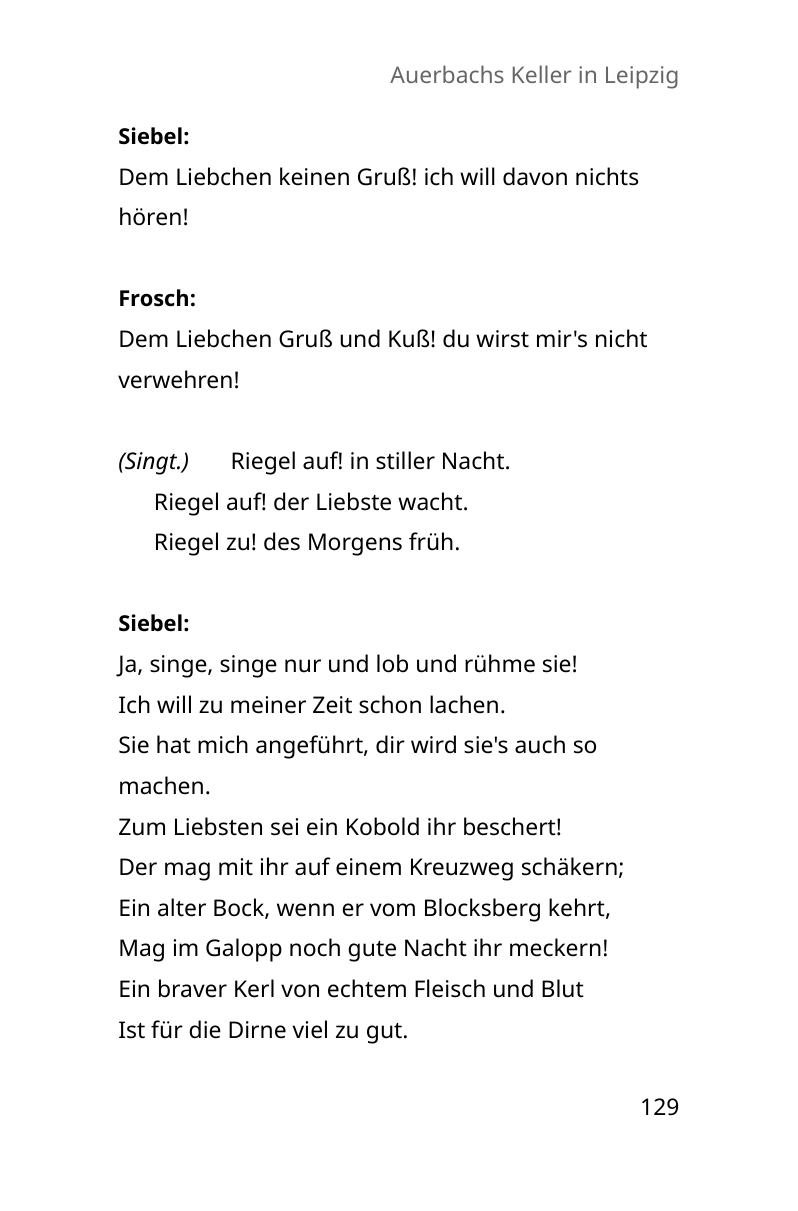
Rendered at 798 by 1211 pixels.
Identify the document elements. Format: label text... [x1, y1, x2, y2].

text Siebel: Ja, singe, singe nur und lob und rühme sie! Ich will zu meiner Zeit schon lachen. Sie hat mich angeführt, dir wird sie's auch so machen. Zum Liebsten sei ein Kobold ihr beschert! Der mag mit ihr auf einem Kreuzweg schäkern; Ein alter Bock, wenn er vom Blocksberg kehrt, Mag im Galopp noch gute Nacht ihr meckern! Ein braver Kerl von echtem Fleisch und Blut Ist für die Dirne viel zu gut. [118, 584, 679, 1045]
text Siebel: Dem Liebchen keinen Gruß! ich will davon nichts hören! [118, 120, 679, 232]
text (Singt.) Riegel auf! in stiller Nacht. Riegel auf! der Liebste wacht. Riegel zu! des Morgens früh. [118, 422, 679, 557]
text Frosch: Dem Liebchen Gruß und Kuß! du wirst mir's nicht verwehren! [118, 259, 679, 395]
